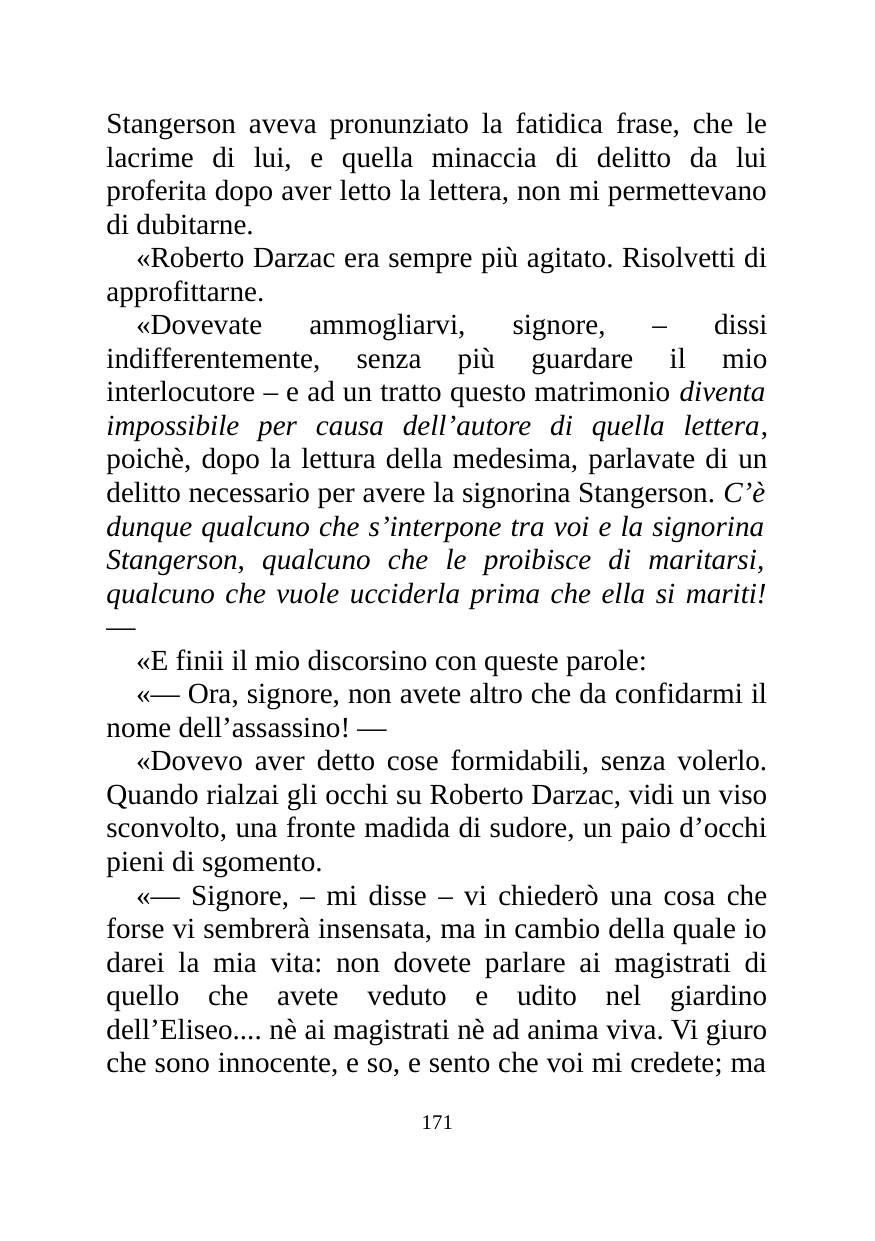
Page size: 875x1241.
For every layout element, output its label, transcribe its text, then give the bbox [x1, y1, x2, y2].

text «Dovevate ammogliarvi, signore, – dissi indifferentemente, senza più guardare il mio interlocutore – e ad un tratto questo matrimonio diventa impossibile per causa dell’autore di quella lettera, poichè, dopo la lettura della medesima, parlavate di un delitto necessario per avere la signorina Stangerson. C’è dunque qualcuno che s’interpone tra voi e la signorina Stangerson, qualcuno che le proibisce di maritarsi, qualcuno che vuole ucciderla prima che ella si mariti! — [106, 307, 768, 643]
text «Roberto Darzac era sempre più agitato. Risolvetti di approfittarne. [106, 240, 768, 307]
text «E finii il mio discorsino con queste parole: [106, 643, 768, 676]
text «Dovevo aver detto cose formidabili, senza volerlo. Quando rialzai gli occhi su Roberto Darzac, vidi un viso sconvolto, una fronte madida di sudore, un paio d’occhi pieni di sgomento. [106, 743, 768, 878]
text «— Ora, signore, non avete altro che da confidarmi il nome dell’assassino! — [106, 676, 768, 743]
text «— Signore, – mi disse – vi chiederò una cosa che forse vi sembrerà insensata, ma in cambio della quale io darei la mia vita: non dovete parlare ai magistrati di quello che avete veduto e udito nel giardino dell’Eliseo.... nè ai magistrati nè ad anima viva. Vi giuro che sono innocente, e so, e sento che voi mi credete; ma [106, 878, 768, 1079]
text Stangerson aveva pronunziato la fatidica frase, che le lacrime di lui, e quella minaccia di delitto da lui proferita dopo aver letto la lettera, non mi permettevano di dubitarne. [106, 106, 768, 240]
